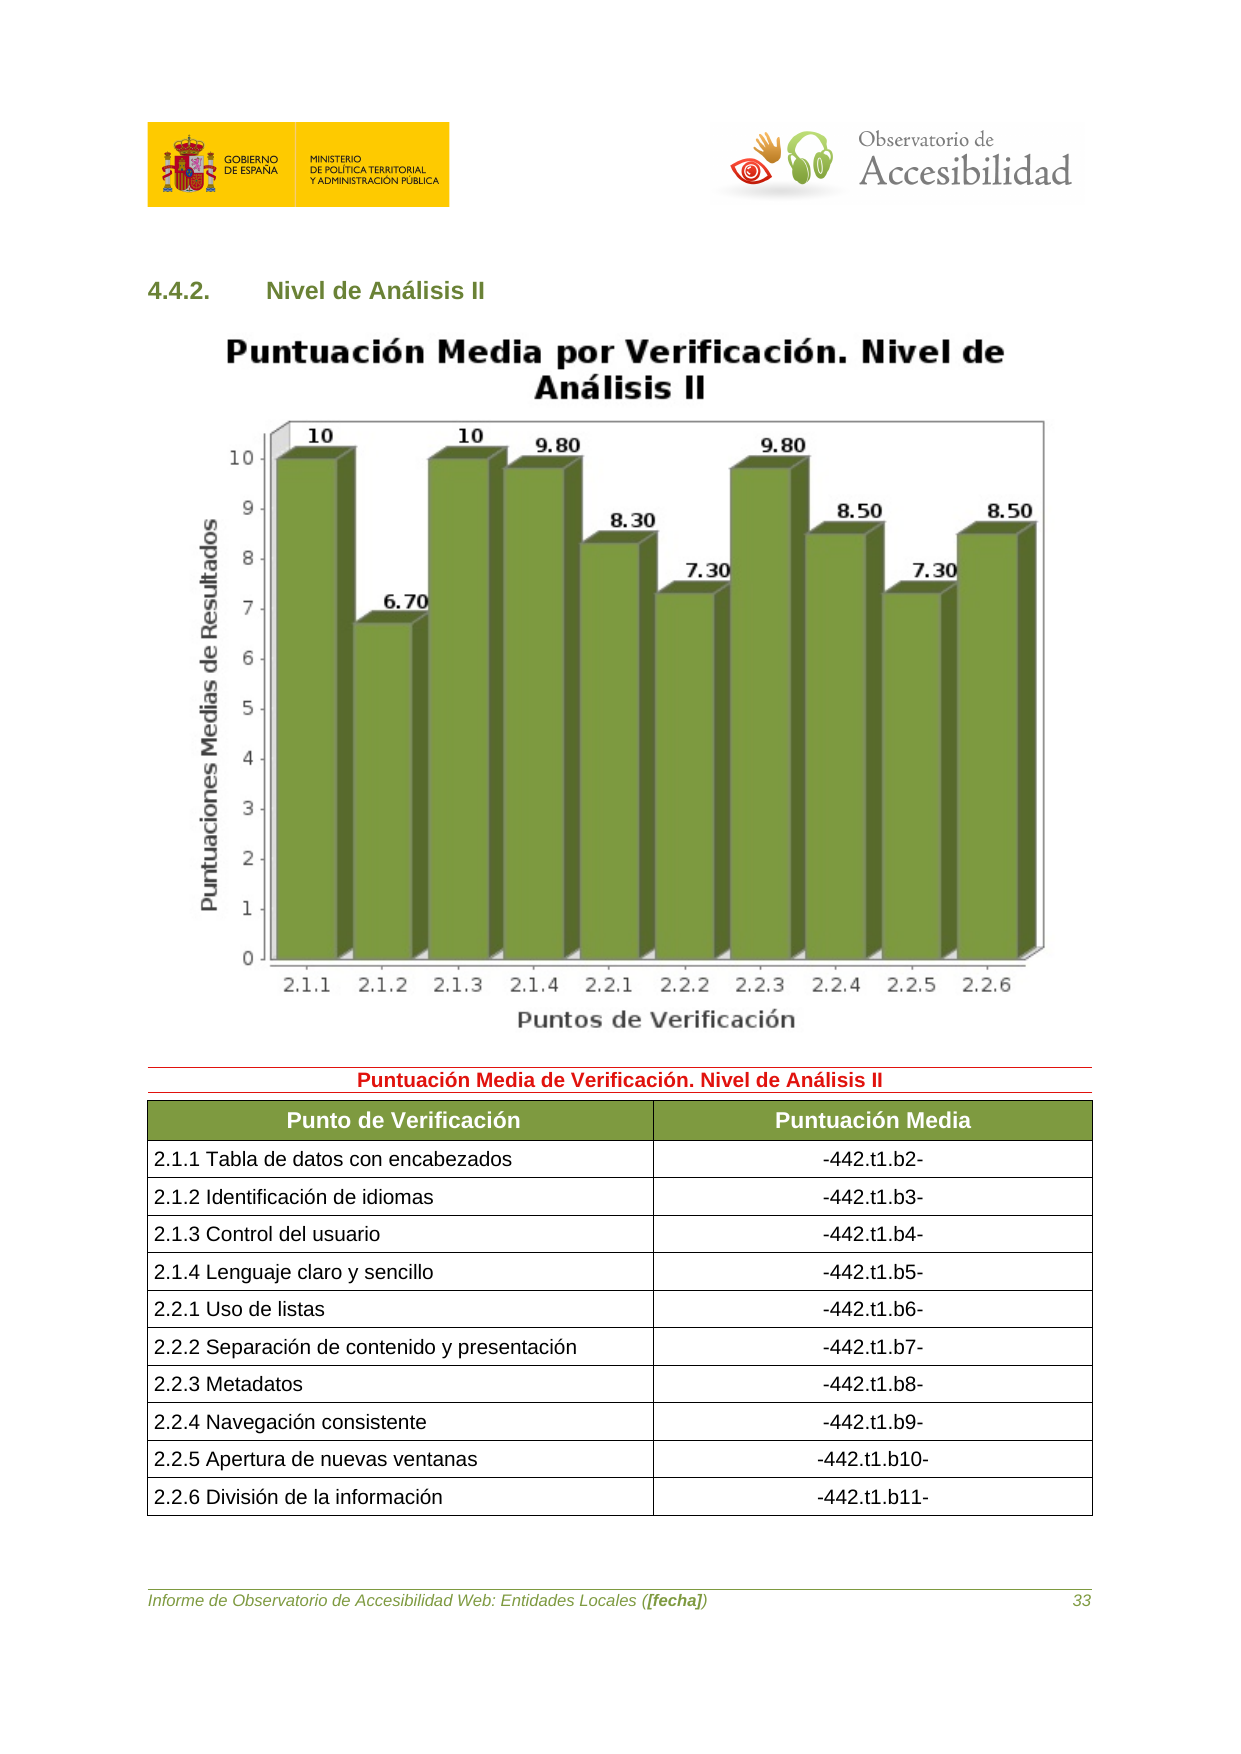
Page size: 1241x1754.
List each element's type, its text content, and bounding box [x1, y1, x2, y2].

table_cell -442.t1.b10- [654, 1441, 1092, 1477]
list Nivel de Análisis II [148, 276, 1092, 304]
table_cell -442.t1.b2- [654, 1141, 1092, 1177]
table_cell -442.t1.b7- [654, 1328, 1092, 1365]
table_cell 2.2.5 Apertura de nuevas ventanas [148, 1441, 653, 1477]
table_cell 2.2.1 Uso de listas [148, 1291, 653, 1327]
table_cell -442.t1.b6- [654, 1291, 1092, 1327]
table_cell -442.t1.b9- [654, 1403, 1092, 1440]
table_cell 2.2.6 División de la información [148, 1478, 653, 1515]
table_cell -442.t1.b11- [654, 1478, 1092, 1515]
table_cell 2.2.3 Metadatos [148, 1366, 653, 1402]
table_cell 2.1.3 Control del usuario [148, 1216, 653, 1252]
text Puntuación Media de Verificación. Nivel de Análisis II [148, 1068, 1092, 1092]
table_cell 2.1.1 Tabla de datos con encabezados [148, 1141, 653, 1177]
table_cell -442.t1.b8- [654, 1366, 1092, 1402]
table_cell -442.t1.b4- [654, 1216, 1092, 1252]
table_cell 2.1.2 Identificación de idiomas [148, 1178, 653, 1215]
table_header Punto de Verificación [148, 1101, 653, 1140]
table_cell -442.t1.b5- [654, 1253, 1092, 1290]
table_cell -442.t1.b3- [654, 1178, 1092, 1215]
table_header Puntuación Media [654, 1101, 1092, 1140]
table_cell 2.2.4 Navegación consistente [148, 1403, 653, 1440]
table_cell 2.2.2 Separación de contenido y presentación [148, 1328, 653, 1365]
table_cell 2.1.4 Lenguaje claro y sencillo [148, 1253, 653, 1290]
